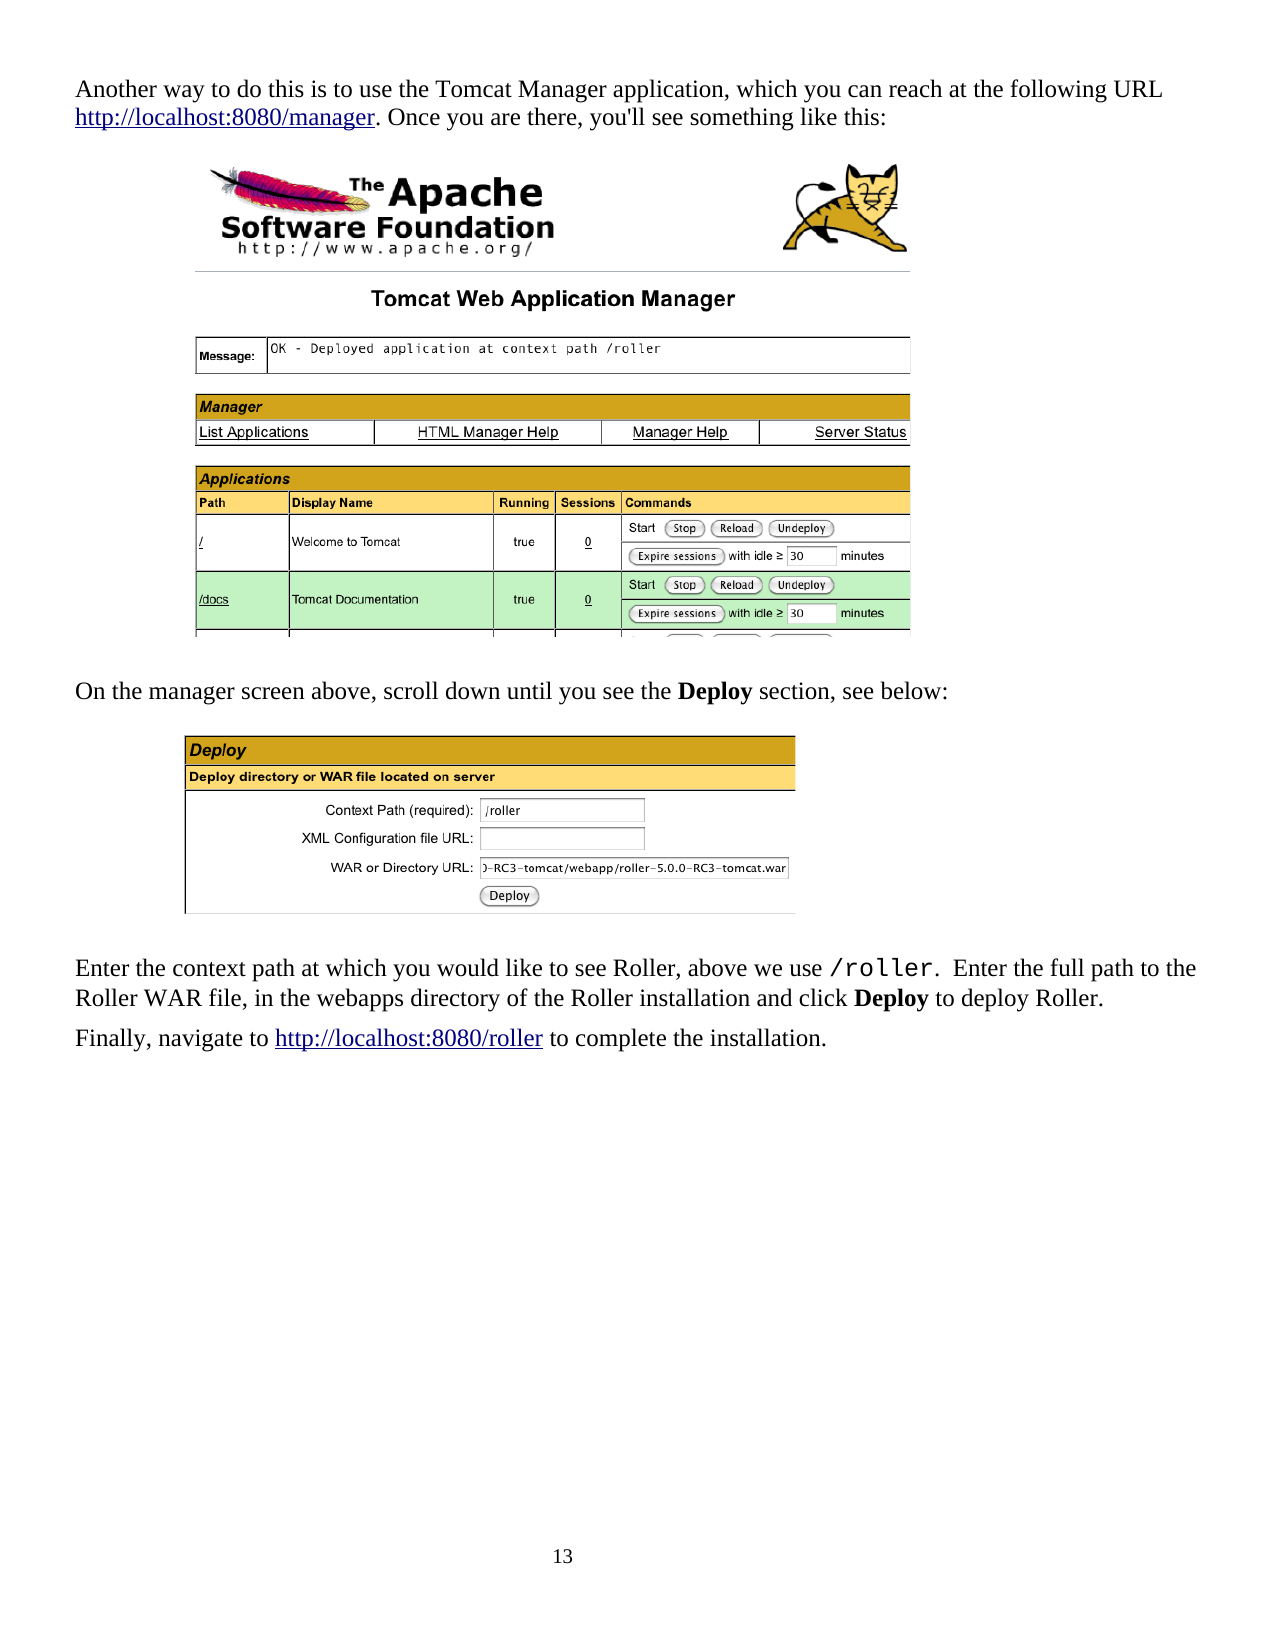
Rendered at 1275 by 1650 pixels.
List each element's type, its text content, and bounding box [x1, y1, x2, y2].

picture [180, 731, 796, 914]
text On the manager screen above, scroll down until you see the Deploy section, see below: [75, 677, 1200, 705]
text Finally, navigate to http://localhost:8080/roller to complete the installation. [75, 1024, 1200, 1052]
text Another way to do this is to use the Tomcat Manager application, which you can reach at the following URL http://localhost:8080/manager. Once you are there, you'll see something like this: [75, 75, 1200, 130]
text Enter the context path at which you would like to see Roller, above we use /roller. Enter the full path to the Roller WAR file, in the webapps directory of the Roller installation and click Deploy to deploy Roller. [75, 954, 1200, 1012]
picture [190, 157, 911, 637]
